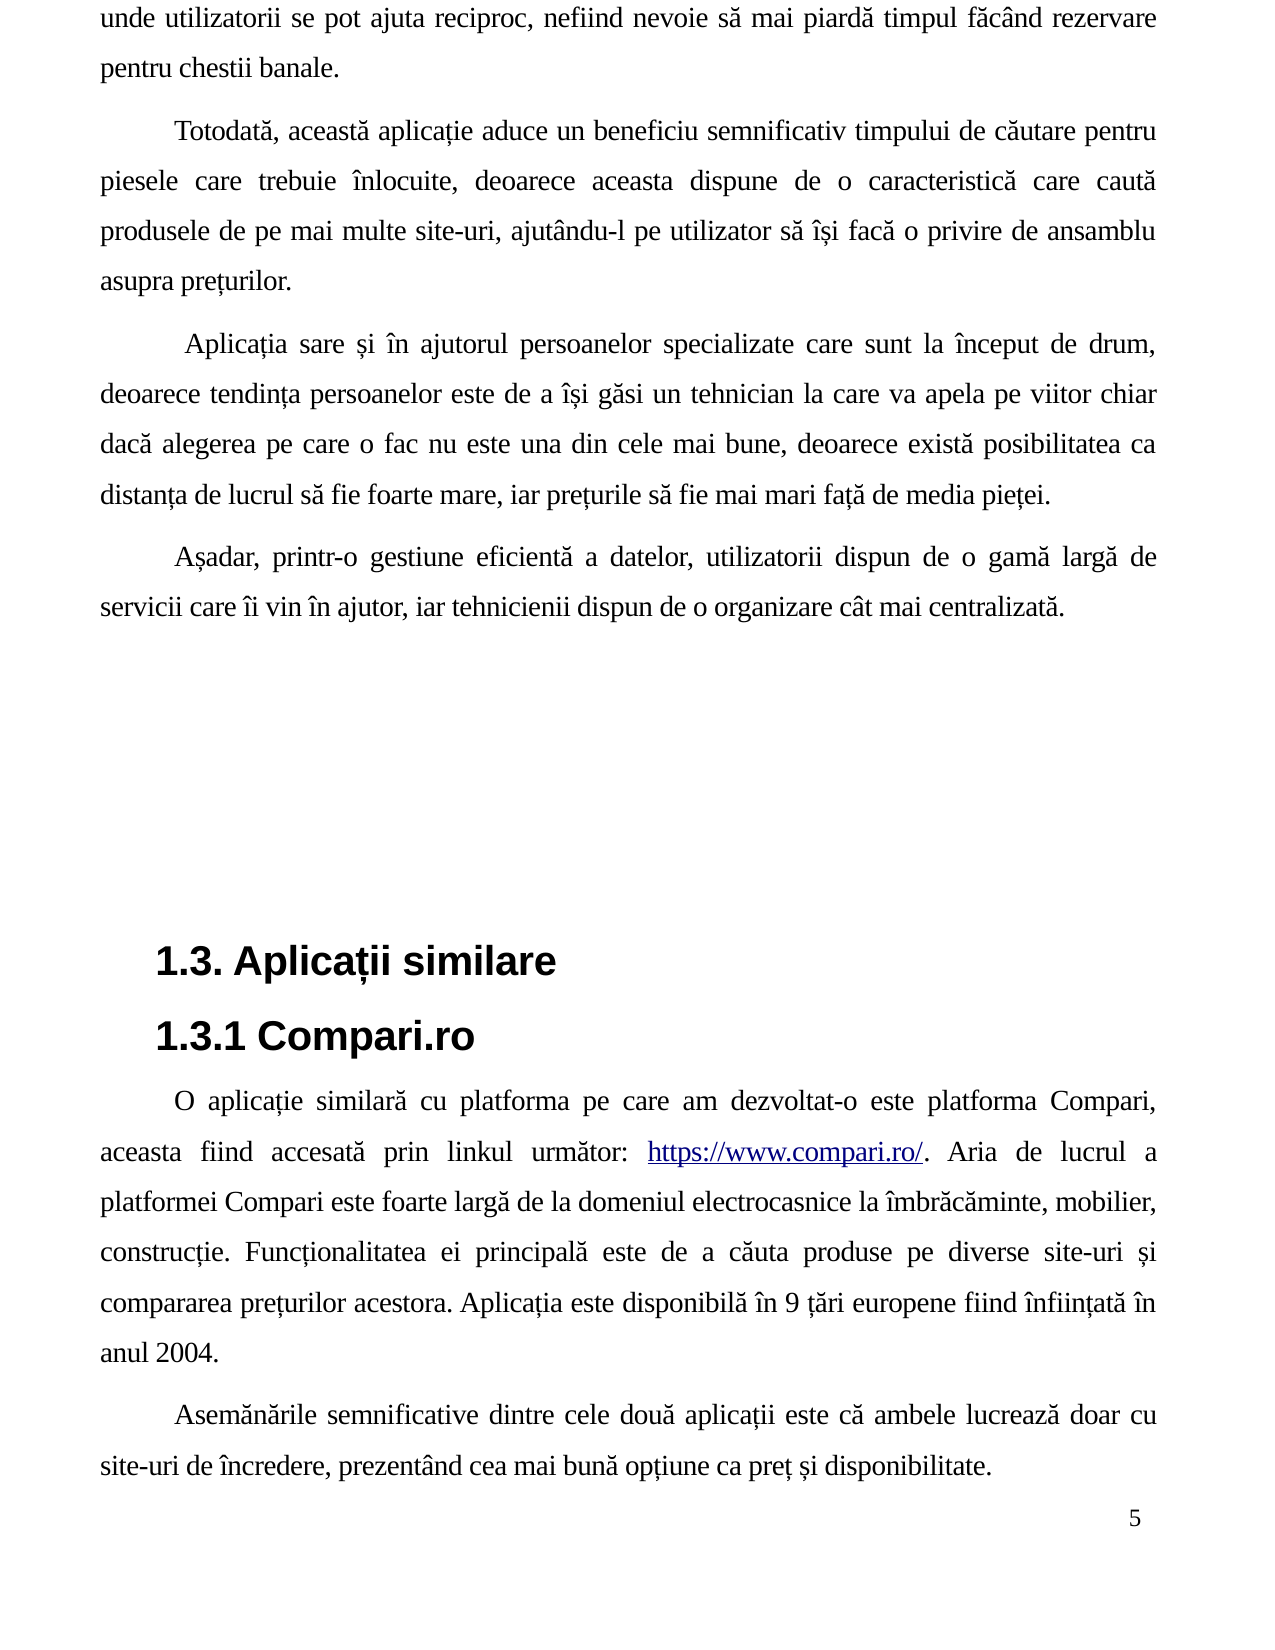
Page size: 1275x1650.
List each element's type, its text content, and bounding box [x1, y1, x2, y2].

text Totodată, această aplicație aduce un beneficiu semnificativ timpului de căutare pentru piesele care trebuie înlocuite, deoarece aceasta dispune de o caracteristică care caută produsele de pe mai multe site-uri, ajutându-l pe utilizator să își facă o privire de ansamblu asupra prețurilor. [100, 113, 1157, 297]
text Asemănările semnificative dintre cele două aplicații este că ambele lucrează doar cu site-uri de încredere, prezentând cea mai bună opțiune ca preț și disponibilitate. [100, 1397, 1157, 1481]
subtitle 1.3.1 Compari.ro [81, 1011, 1167, 1059]
text O aplicație similară cu platforma pe care am dezvoltat-o este platforma Compari, aceasta fiind accesată prin linkul următor: https://www.compari.ro/. Aria de lucrul a platformei Compari este foarte largă de la domeniul electrocasnice la îmbrăcăminte, mobilier, construcție. Funcționalitatea ei principală este de a căuta produse pe diverse site-uri și compararea prețurilor acestora. Aplicația este disponibilă în 9 țări europene fiind înființată în anul 2004. [100, 1083, 1157, 1368]
text Aplicația sare și în ajutorul persoanelor specializate care sunt la început de drum, deoarece tendința persoanelor este de a își găsi un tehnician la care va apela pe viitor chiar dacă alegerea pe care o fac nu este una din cele mai bune, deoarece există posibilitatea ca distanța de lucrul să fie foarte mare, iar prețurile să fie mai mari față de media pieței. [100, 326, 1157, 510]
text unde utilizatorii se pot ajuta reciproc, nefiind nevoie să mai piardă timpul făcând rezervare pentru chestii banale. [100, 0, 1157, 84]
text Așadar, printr-o gestiune eficientă a datelor, utilizatorii dispun de o gamă largă de servicii care îi vin în ajutor, iar tehnicienii dispun de o organizare cât mai centralizată. [100, 539, 1157, 623]
subtitle 1.3. Aplicații similare [81, 936, 1167, 984]
